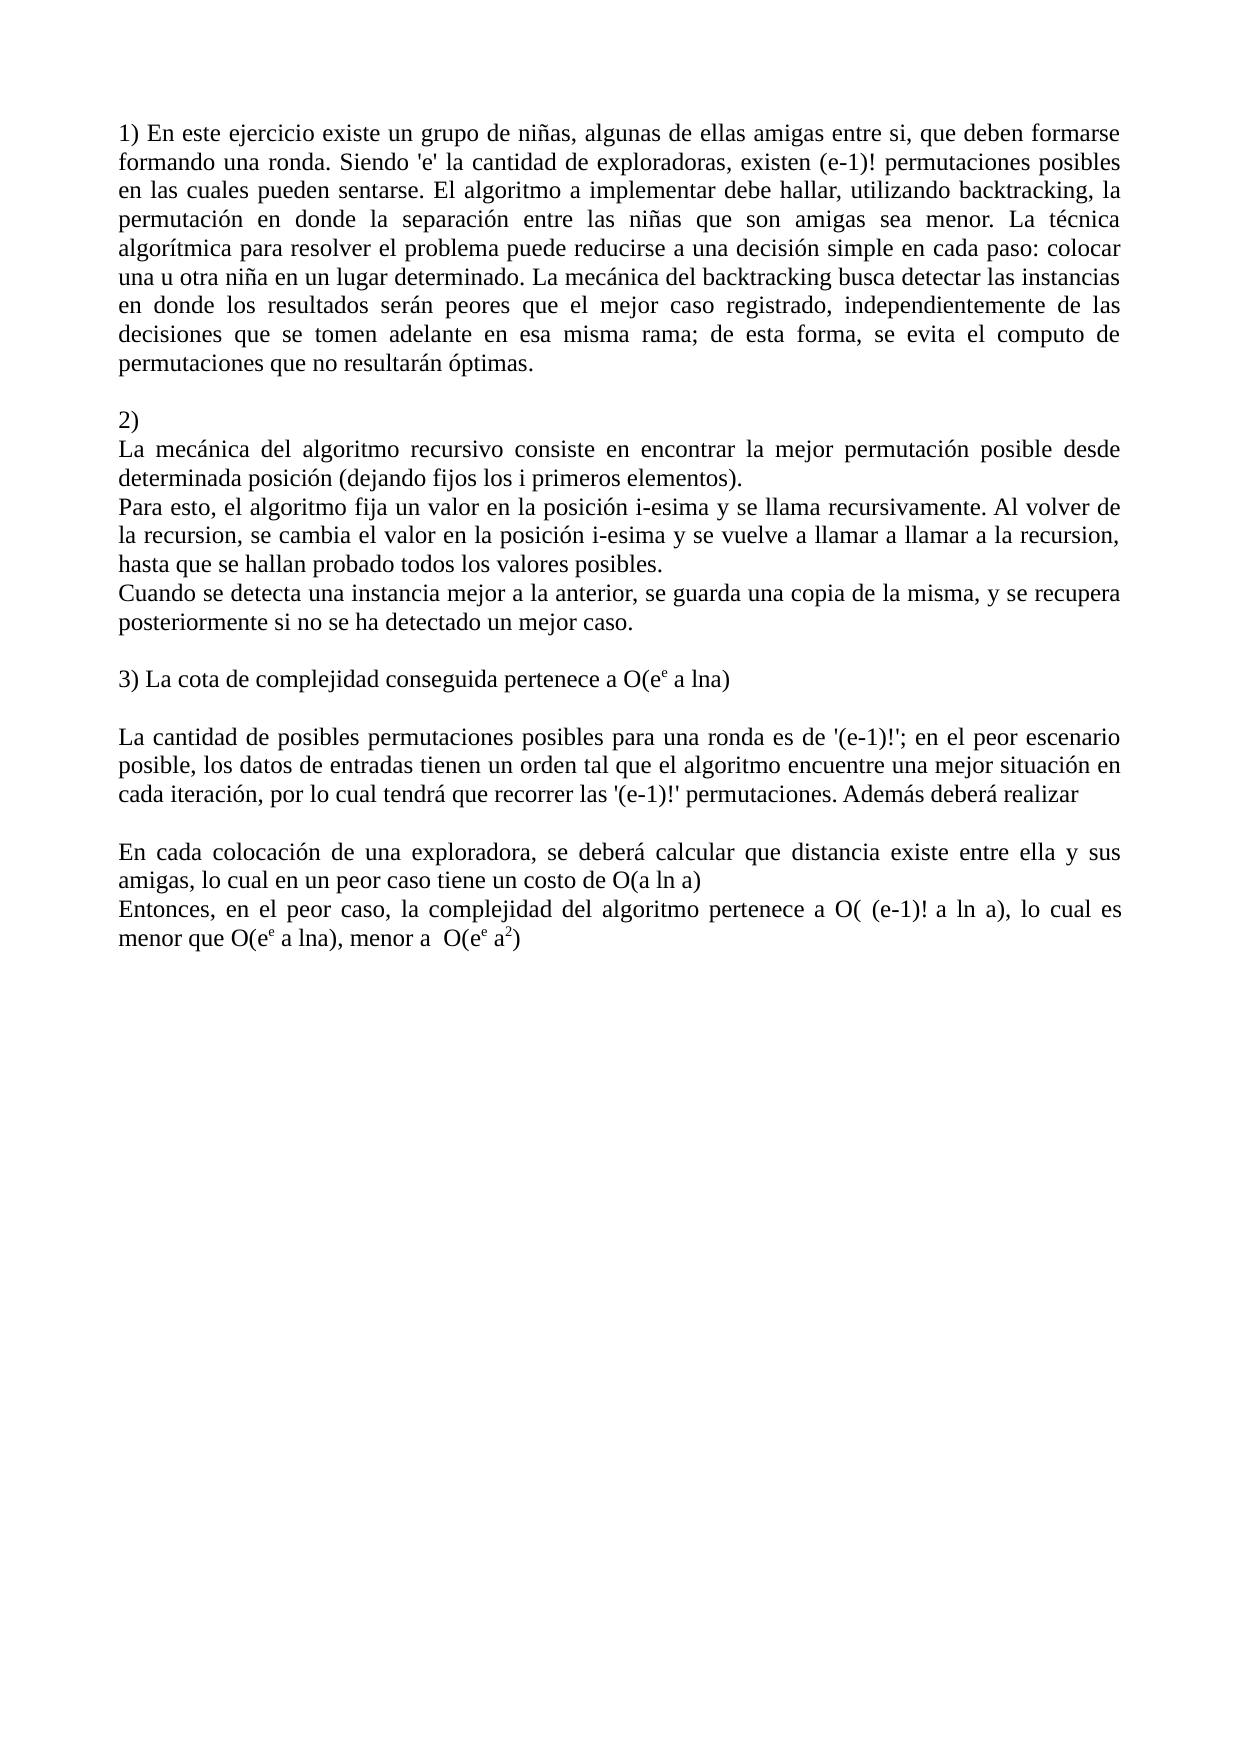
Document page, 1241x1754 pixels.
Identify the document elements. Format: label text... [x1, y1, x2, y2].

text La cantidad de posibles permutaciones posibles para una ronda es de '(e-1)!'; en el peor escenario posible, los datos de entradas tienen un orden tal que el algoritmo encuentre una mejor situación en cada iteración, por lo cual tendrá que recorrer las '(e-1)!' permutaciones. Además deberá realizar [118, 722, 1122, 808]
text 3) La cota de complejidad conseguida pertenece a O(ee a lna) [118, 664, 1122, 693]
text Cuando se detecta una instancia mejor a la anterior, se guarda una copia de la misma, y se recupera posteriormente si no se ha detectado un mejor caso. [118, 578, 1122, 636]
text La mecánica del algoritmo recursivo consiste en encontrar la mejor permutación posible desde determinada posición (dejando fijos los i primeros elementos). [118, 434, 1122, 492]
text Para esto, el algoritmo fija un valor en la posición i-esima y se llama recursivamente. Al volver de la recursion, se cambia el valor en la posición i-esima y se vuelve a llamar a llamar a la recursion, hasta que se hallan probado todos los valores posibles. [118, 492, 1122, 578]
text 1) En este ejercicio existe un grupo de niñas, algunas de ellas amigas entre si, que deben formarse formando una ronda. Siendo 'e' la cantidad de exploradoras, existen (e-1)! permutaciones posibles en las cuales pueden sentarse. El algoritmo a implementar debe hallar, utilizando backtracking, la permutación en donde la separación entre las niñas que son amigas sea menor. La técnica algorítmica para resolver el problema puede reducirse a una decisión simple en cada paso: colocar una u otra niña en un lugar determinado. La mecánica del backtracking busca detectar las instancias en donde los resultados serán peores que el mejor caso registrado, independientemente de las decisiones que se tomen adelante en esa misma rama; de esta forma, se evita el computo de permutaciones que no resultarán óptimas. [118, 118, 1122, 377]
text 2) [118, 406, 1122, 434]
text En cada colocación de una exploradora, se deberá calcular que distancia existe entre ella y sus amigas, lo cual en un peor caso tiene un costo de O(a ln a) [118, 837, 1122, 894]
text Entonces, en el peor caso, la complejidad del algoritmo pertenece a O( (e-1)! a ln a), lo cual es menor que O(ee a lna), menor a O(ee a2) [118, 894, 1122, 952]
